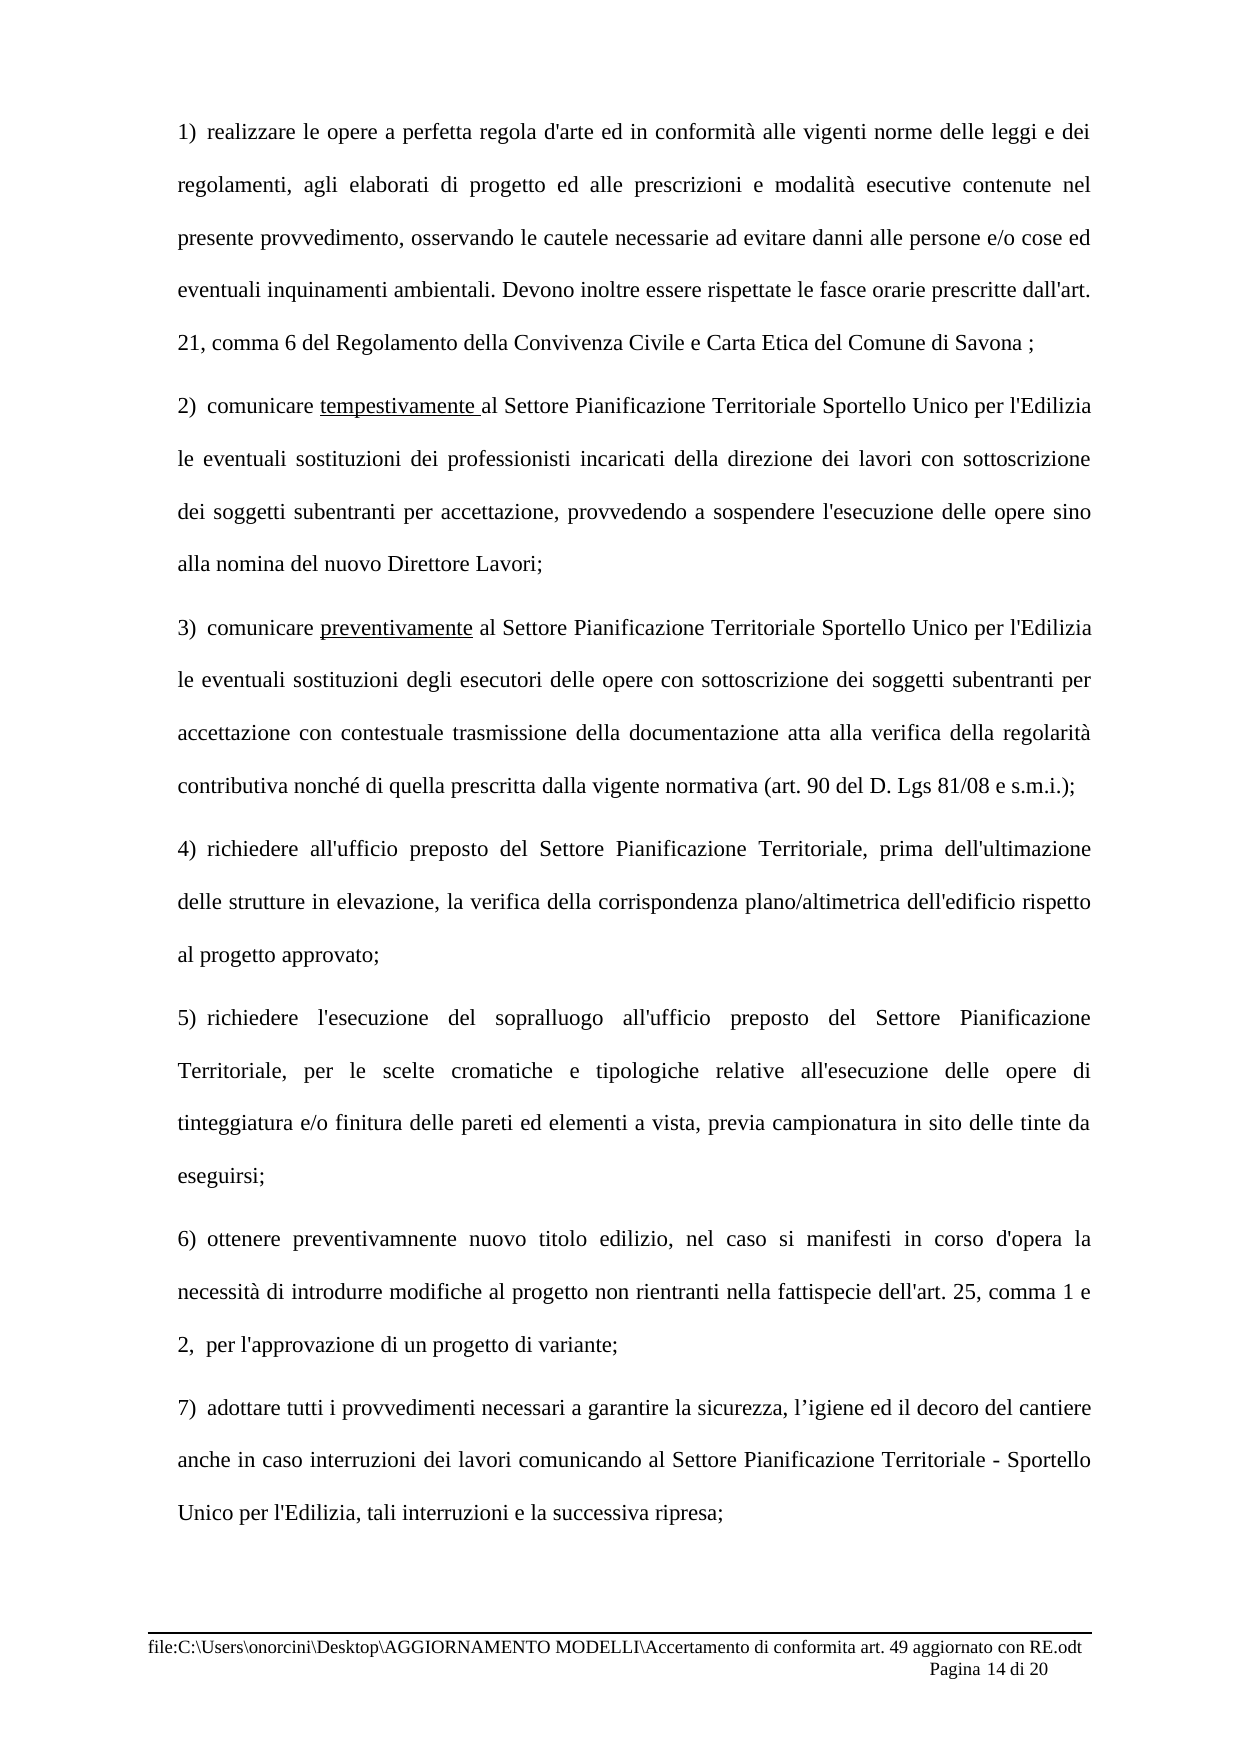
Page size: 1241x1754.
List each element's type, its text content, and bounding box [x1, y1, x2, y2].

list richiedere l'esecuzione del sopralluogo all'ufficio preposto del Settore Pianificazione Territoriale, per le scelte cromatiche e tipologiche relative all'esecuzione delle opere di tinteggiatura e/o finitura delle pareti ed elementi a vista, previa campionatura in sito delle tinte da eseguirsi; [177, 1004, 1092, 1188]
list comunicare preventivamente al Settore Pianificazione Territoriale Sportello Unico per l'Edilizia le eventuali sostituzioni degli esecutori delle opere con sottoscrizione dei soggetti subentranti per accettazione con contestuale trasmissione della documentazione atta alla verifica della regolarità contributiva nonché di quella prescritta dalla vigente normativa (art. 90 del D. Lgs 81/08 e s.m.i.); [177, 614, 1092, 798]
list comunicare tempestivamente al Settore Pianificazione Territoriale Sportello Unico per l'Edilizia le eventuali sostituzioni dei professionisti incaricati della direzione dei lavori con sottoscrizione dei soggetti subentranti per accettazione, provvedendo a sospendere l'esecuzione delle opere sino alla nomina del nuovo Direttore Lavori; [177, 392, 1092, 577]
list richiedere all'ufficio preposto del Settore Pianificazione Territoriale, prima dell'ultimazione delle strutture in elevazione, la verifica della corrispondenza plano/altimetrica dell'edificio rispetto al progetto approvato; [177, 835, 1092, 967]
list realizzare le opere a perfetta regola d'arte ed in conformità alle vigenti norme delle leggi e dei regolamenti, agli elaborati di progetto ed alle prescrizioni e modalità esecutive contenute nel presente provvedimento, osservando le cautele necessarie ad evitare danni alle persone e/o cose ed eventuali inquinamenti ambientali. Devono inoltre essere rispettate le fasce orarie prescritte dall'art. 21, comma 6 del Regolamento della Convivenza Civile e Carta Etica del Comune di Savona ; [177, 118, 1092, 355]
list ottenere preventivamnente nuovo titolo edilizio, nel caso si manifesti in corso d'opera la necessità di introdurre modifiche al progetto non rientranti nella fattispecie dell'art. 25, comma 1 e 2, per l'approvazione di un progetto di variante; [177, 1225, 1092, 1357]
list adottare tutti i provvedimenti necessari a garantire la sicurezza, l’igiene ed il decoro del cantiere anche in caso interruzioni dei lavori comunicando al Settore Pianificazione Territoriale - Sportello Unico per l'Edilizia, tali interruzioni e la successiva ripresa; [177, 1394, 1092, 1526]
